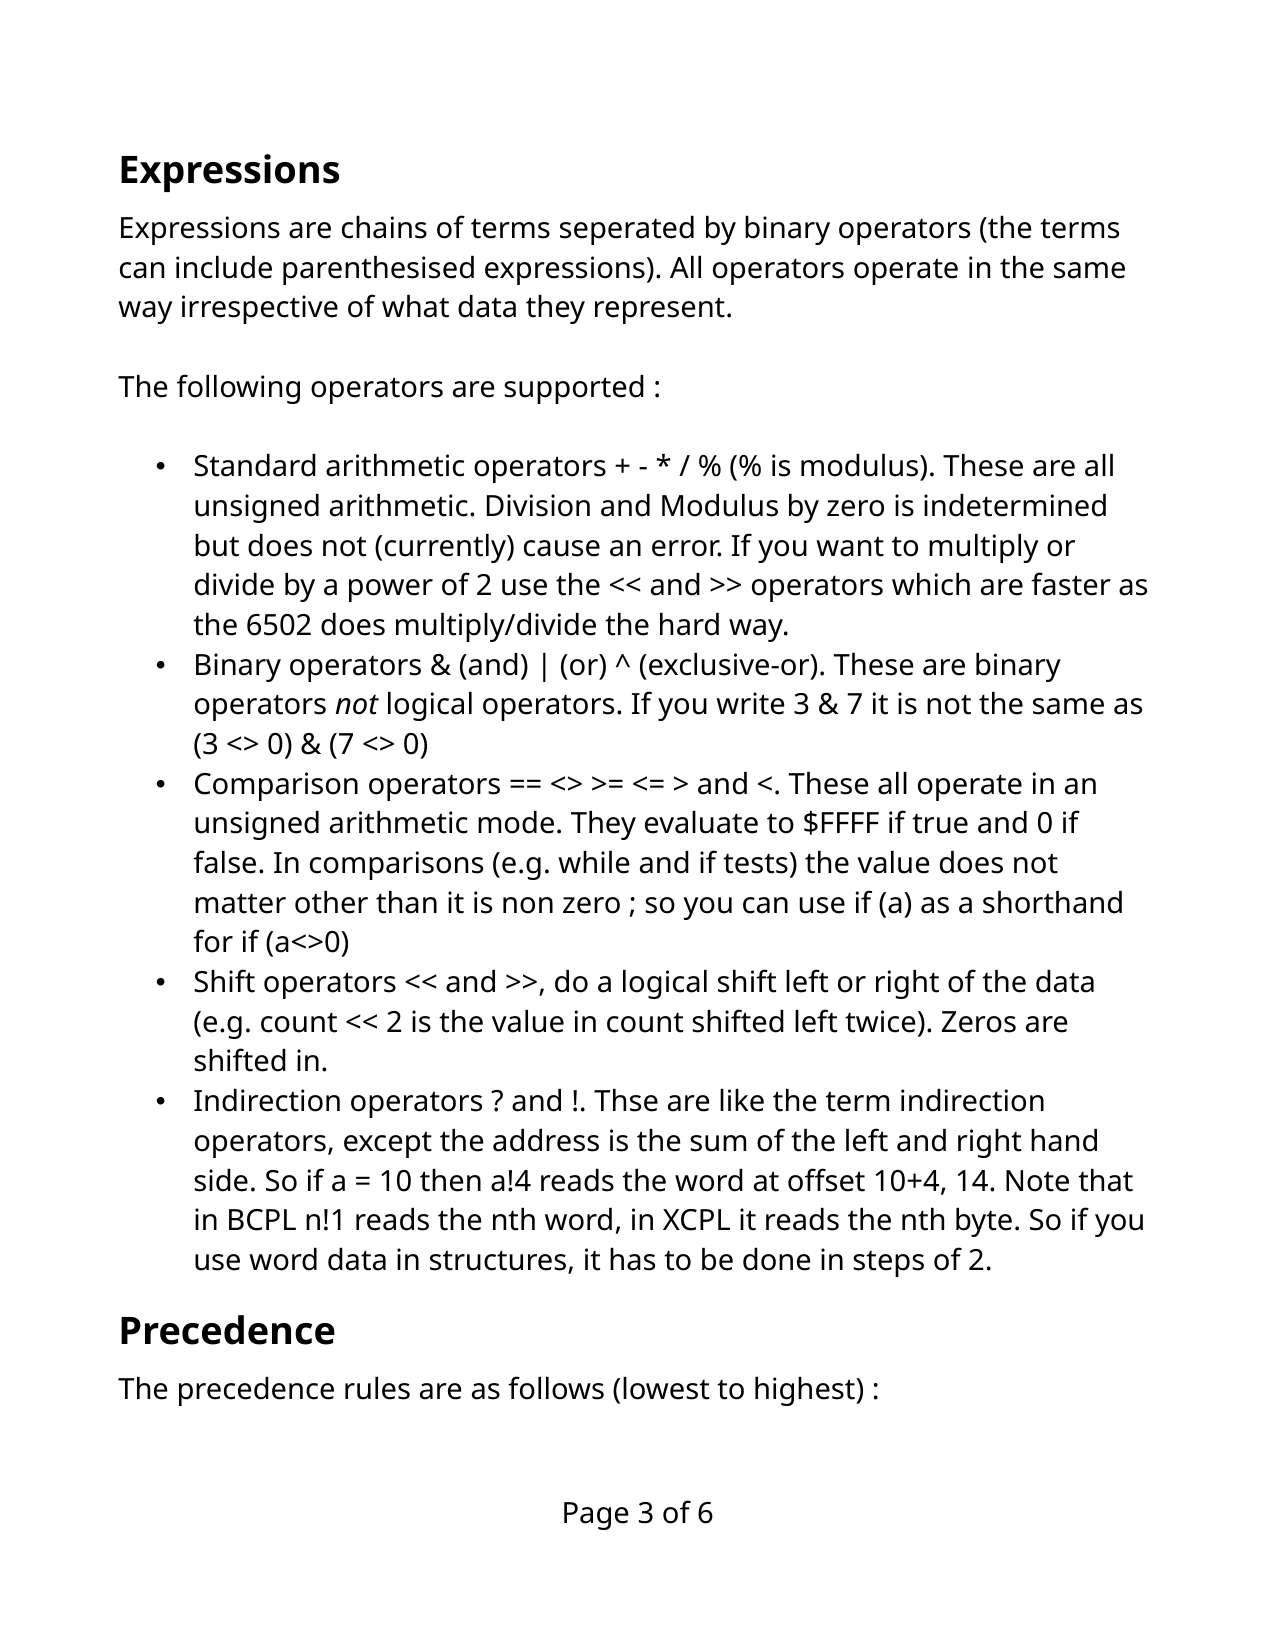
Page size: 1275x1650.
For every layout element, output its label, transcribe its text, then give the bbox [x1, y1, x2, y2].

list Shift operators << and >>, do a logical shift left or right of the data (e.g. count << 2 is the value in count shifted left twice). Zeros are shifted in. [156, 961, 1157, 1080]
text The following operators are supported : [118, 366, 1157, 406]
text Expressions are chains of terms seperated by binary operators (the terms can include parenthesised expressions). All operators operate in the same way irrespective of what data they represent. [118, 207, 1157, 326]
subtitle Expressions [118, 143, 1157, 195]
list Comparison operators == <> >= <= > and <. These all operate in an unsigned arithmetic mode. They evaluate to $FFFF if true and 0 if false. In comparisons (e.g. while and if tests) the value does not matter other than it is non zero ; so you can use if (a) as a shorthand for if (a<>0) [156, 763, 1157, 961]
list Standard arithmetic operators + - * / % (% is modulus). These are all unsigned arithmetic. Division and Modulus by zero is indetermined but does not (currently) cause an error. If you want to multiply or divide by a power of 2 use the << and >> operators which are faster as the 6502 does multiply/divide the hard way. [156, 445, 1157, 644]
list Binary operators & (and) | (or) ^ (exclusive-or). These are binary operators not logical operators. If you write 3 & 7 it is not the same as (3 <> 0) & (7 <> 0) [156, 644, 1157, 763]
subtitle Precedence [118, 1304, 1157, 1356]
text The precedence rules are as follows (lowest to highest) : [118, 1368, 1157, 1408]
list Indirection operators ? and !. Thse are like the term indirection operators, except the address is the sum of the left and right hand side. So if a = 10 then a!4 reads the word at offset 10+4, 14. Note that in BCPL n!1 reads the nth word, in XCPL it reads the nth byte. So if you use word data in structures, it has to be done in steps of 2. [156, 1080, 1157, 1279]
